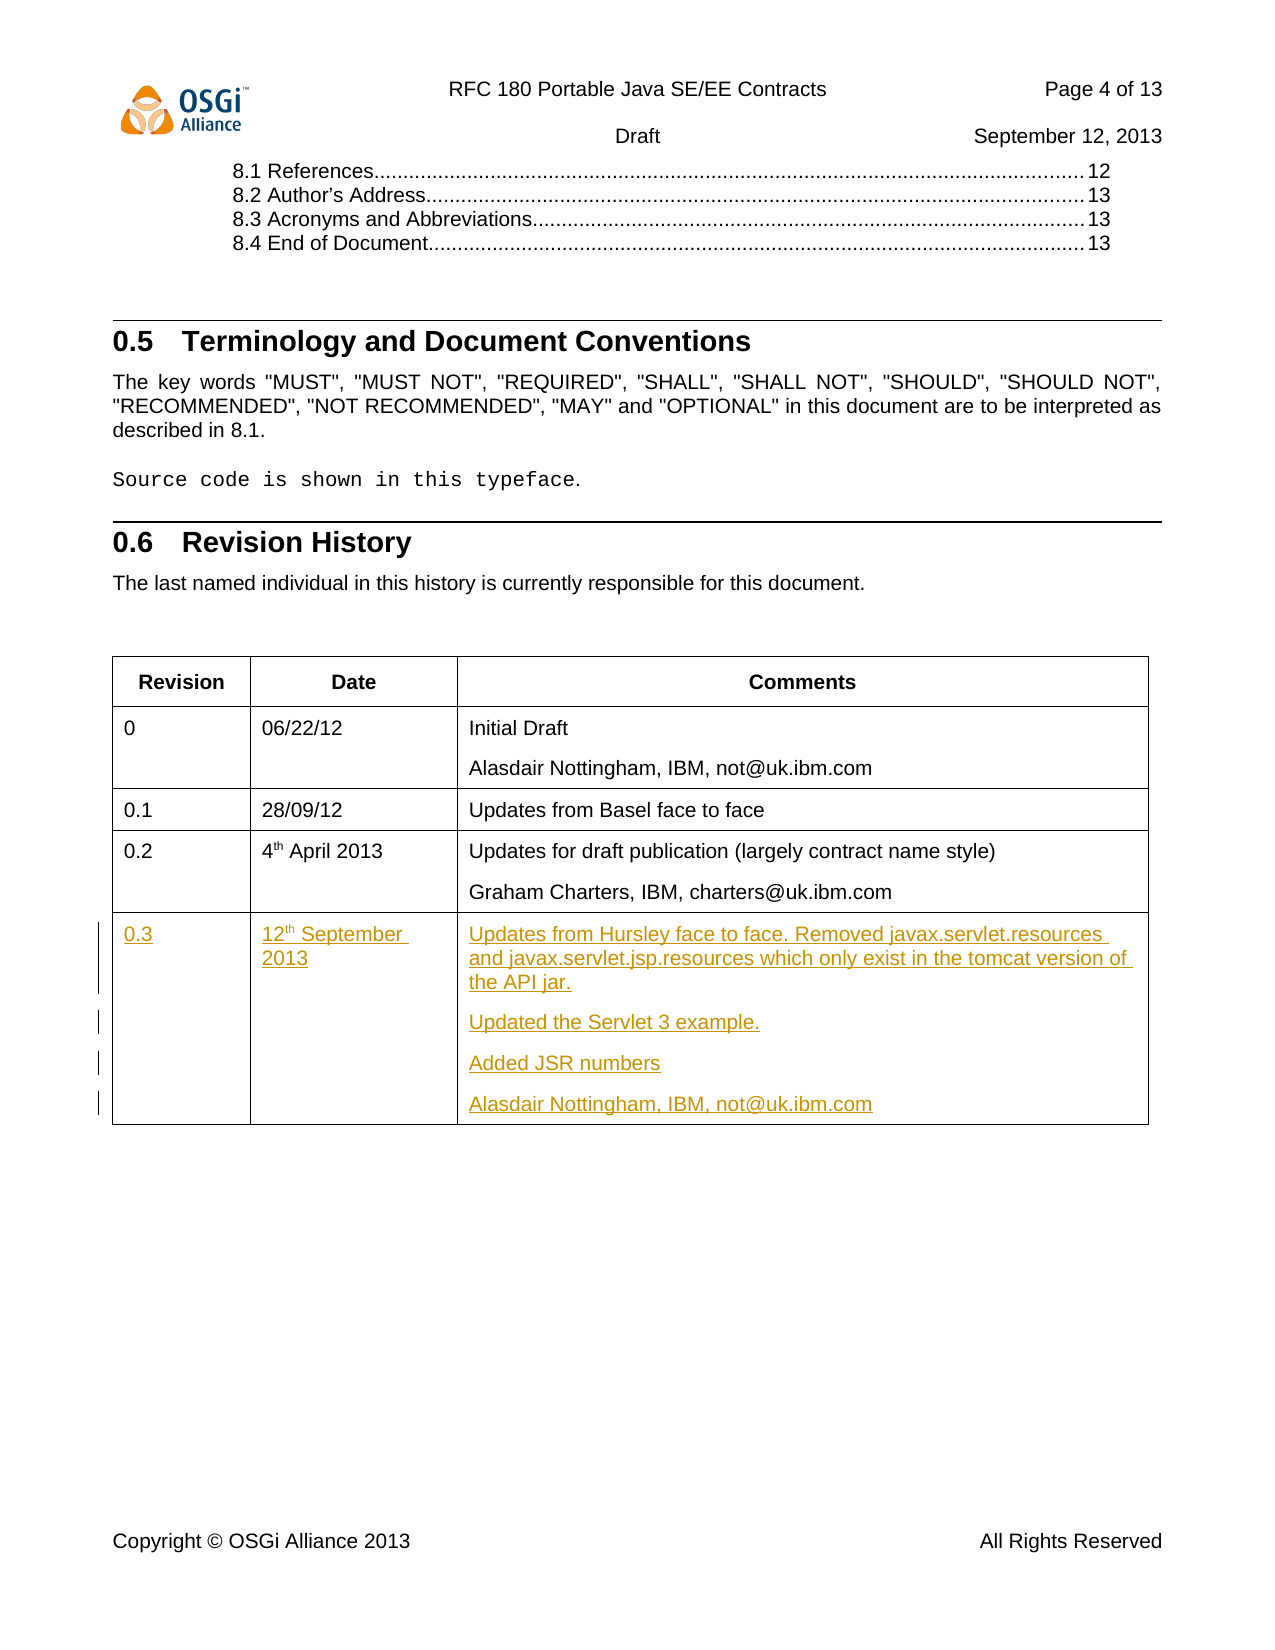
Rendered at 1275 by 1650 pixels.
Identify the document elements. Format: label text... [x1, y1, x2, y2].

table_cell Initial Draft Alasdair Nottingham, IBM, not@uk.ibm.com [458, 707, 1148, 788]
table_cell Updates for draft publication (largely contract name style) Graham Charters, IBM, charters@uk.ibm.com [458, 831, 1148, 912]
table_cell 0.3 [113, 913, 250, 1124]
text 8.1 References 12 [232, 159, 1162, 183]
picture [113, 78, 257, 142]
table_header Revision [113, 657, 250, 706]
subtitle Revision History [112, 522, 1162, 558]
table_cell 12th September 2013 [251, 913, 457, 1124]
text 8.2 Author’s Address 13 [232, 183, 1162, 207]
table_header Comments [458, 657, 1148, 706]
text Source code is shown in this typeface. [112, 466, 1162, 492]
table_cell Updates from Hursley face to face. Removed javax.servlet.resources and javax.servlet.jsp.resources which only exist in the tomcat version of the API jar. Updated the Servlet 3 example. Added JSR numbers Alasdair Nottingham, IBM, not@uk.ibm.com [458, 913, 1148, 1124]
table_cell 0.2 [113, 831, 250, 912]
text 8.4 End of Document 13 [232, 231, 1162, 255]
table_cell 4th April 2013 [251, 831, 457, 912]
subtitle Terminology and Document Conventions [112, 321, 1162, 357]
table_header Date [251, 657, 457, 706]
table_cell 22/06/12 [251, 707, 457, 788]
table_cell 0.1 [113, 789, 250, 830]
table_cell 28/09/12 [251, 789, 457, 830]
table_cell Updates from Basel face to face [458, 789, 1148, 830]
text 8.3 Acronyms and Abbreviations 13 [232, 207, 1162, 231]
table_cell 0 [113, 707, 250, 788]
text The key words "MUST", "MUST NOT", "REQUIRED", "SHALL", "SHALL NOT", "SHOULD", "SHOULD NOT", "RECOMMENDED", "NOT RECOMMENDED", "MAY" and "OPTIONAL" in this document are to be interpreted as described in 8.1. [112, 369, 1162, 441]
text The last named individual in this history is currently responsible for this document. [112, 571, 1162, 594]
